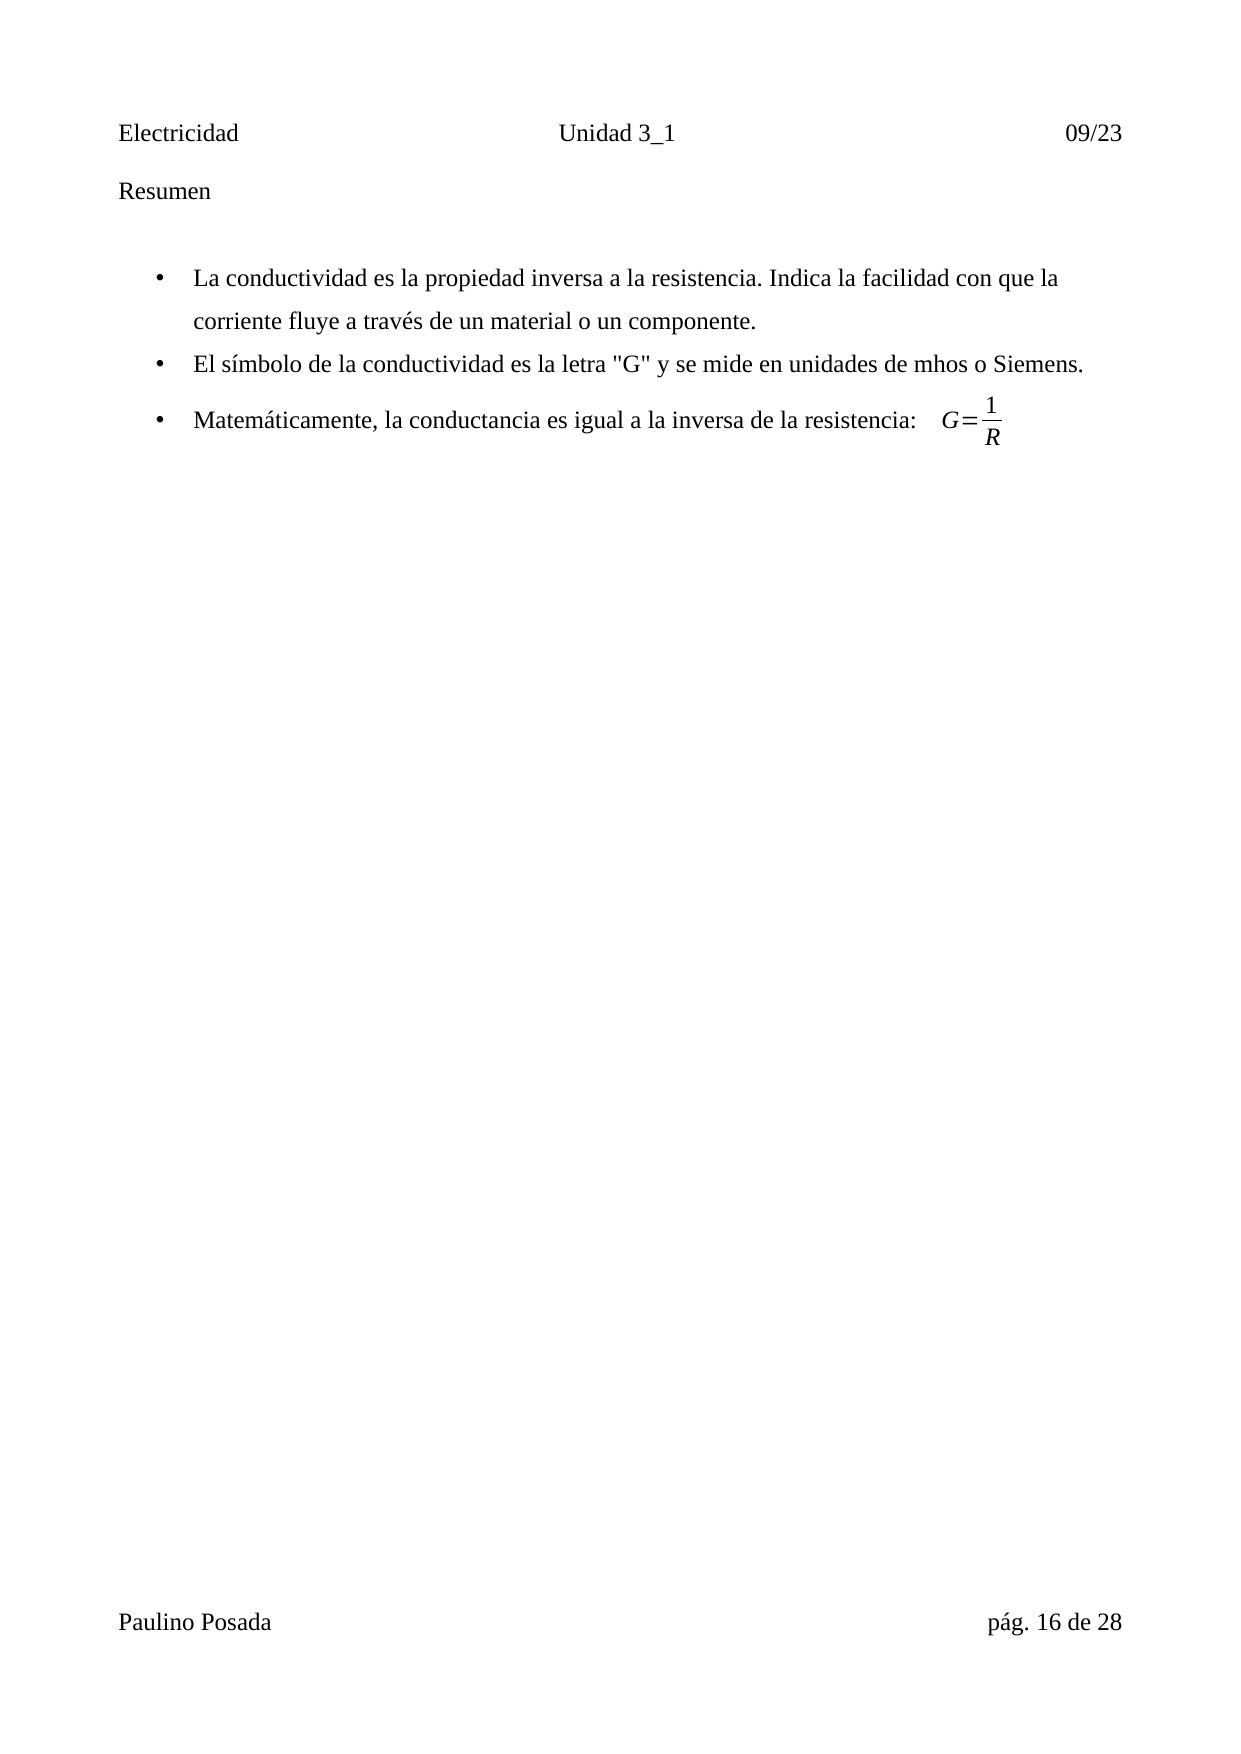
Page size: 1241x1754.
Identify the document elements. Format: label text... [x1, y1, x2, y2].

list La conductividad es la propiedad inversa a la resistencia. Indica la facilidad con que la corriente fluye a través de un material o un componente. [156, 263, 1122, 334]
list El símbolo de la conductividad es la letra "G" y se mide en unidades de mhos o Siemens. [156, 349, 1122, 378]
list Matemáticamente, la conductancia es igual a la inversa de la resistencia: [156, 392, 1122, 451]
text Resumen [118, 176, 1122, 205]
